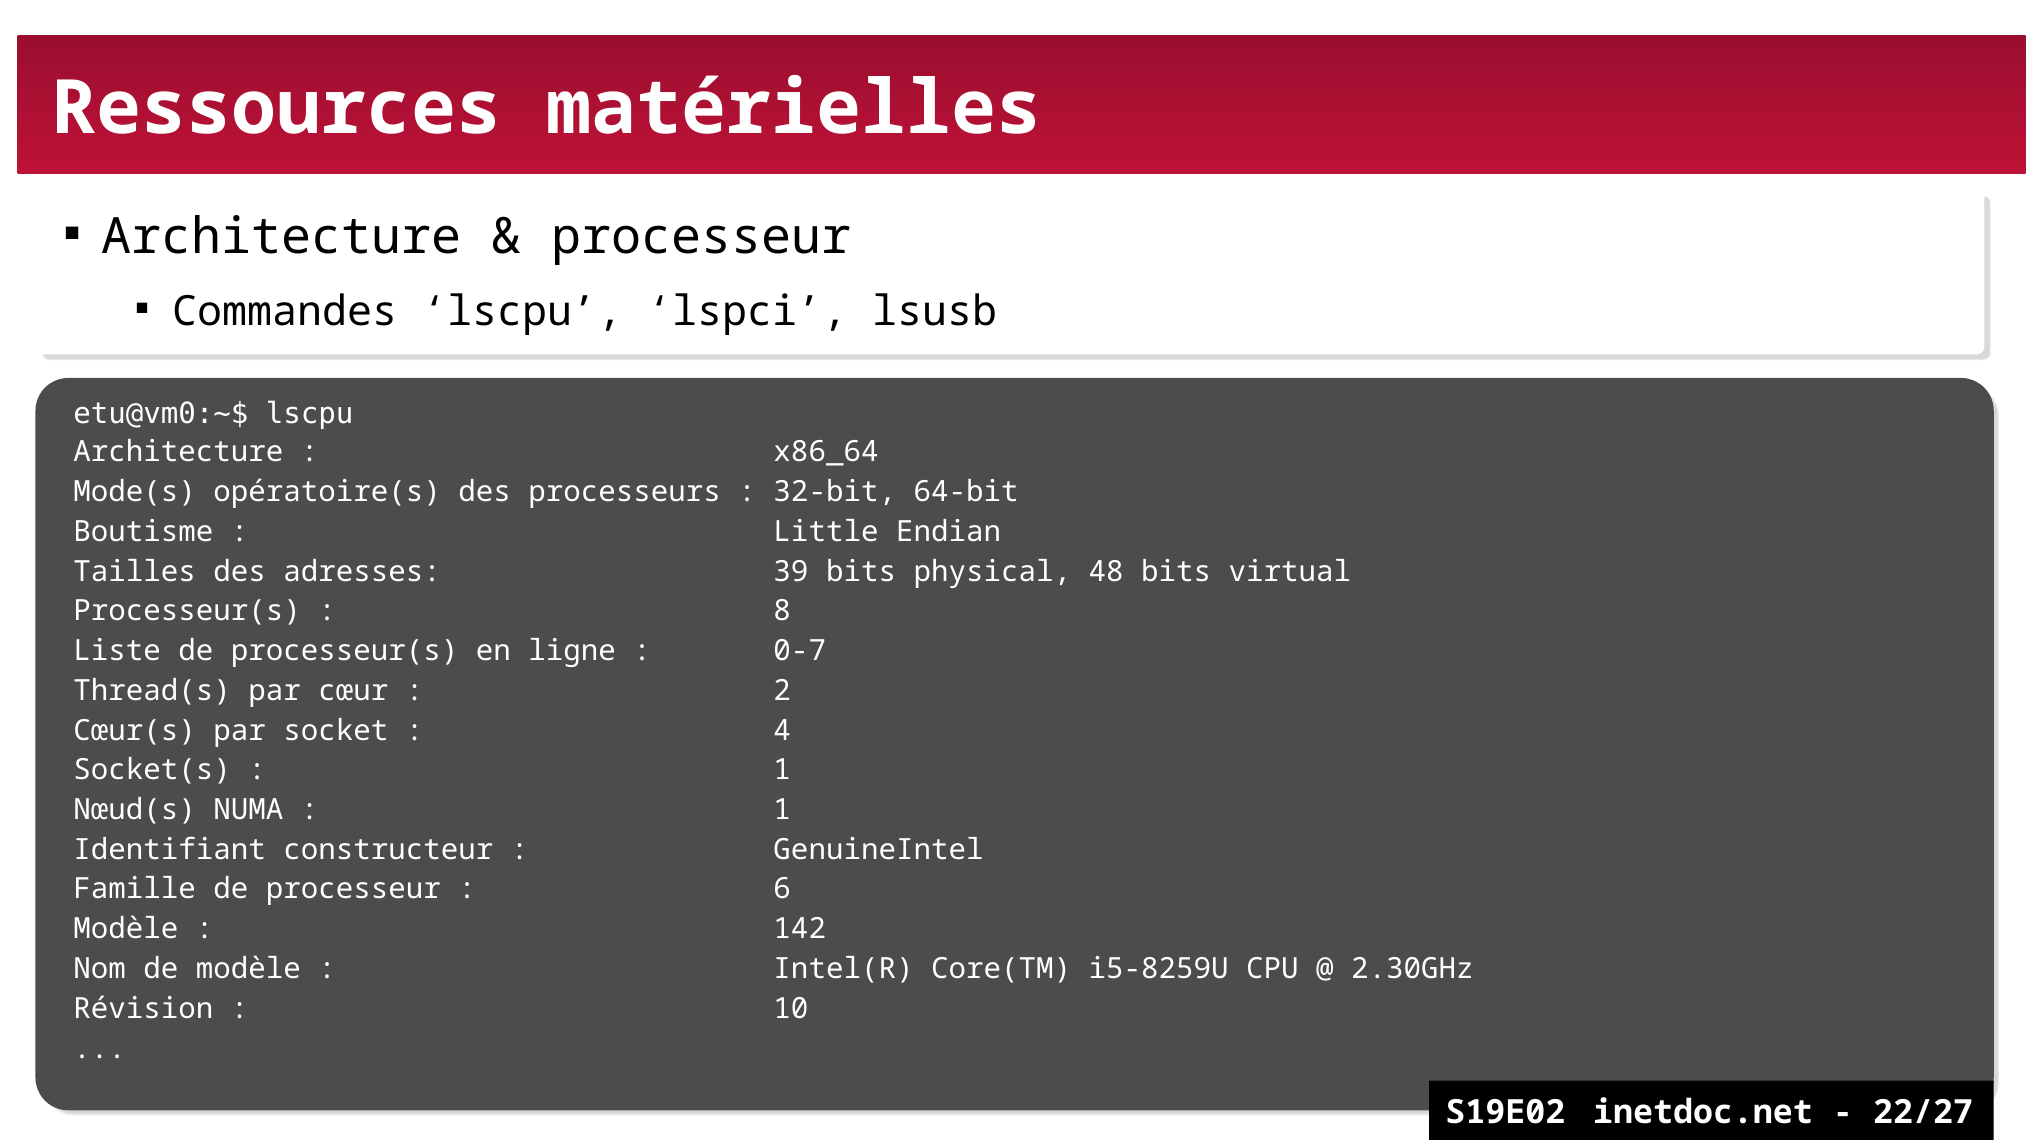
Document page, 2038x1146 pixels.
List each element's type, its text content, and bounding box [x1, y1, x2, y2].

text_box S19E02 inetdoc.net - <numéro>/27 [1429, 1080, 1994, 1140]
text_box Ressources matérielles [17, 35, 2026, 174]
text_box Architecture & processeur Commandes ‘lscpu’, ‘lspci’, lsusb [35, 188, 1985, 355]
text_box etu@vm0:~$ lscpu Architecture : x86_64 Mode(s) opératoire(s) des processeurs : 32-bit, 64-bit Boutisme : Little Endian Tailles des adresses: 39 bits physical, 48 bits virtual Processeur(s) : 8 Liste de processeur(s) en ligne : 0-7 Thread(s) par cœur : 2 Cœur(s) par socket : 4 Socket(s) : 1 Nœud(s) NUMA : 1 Identifiant constructeur : GenuineIntel Famille de processeur : 6 Modèle : 142 Nom de modèle : Intel(R) Core(TM) i5-8259U CPU @ 2.30GHz Révision : 10 ... [35, 377, 1994, 1111]
